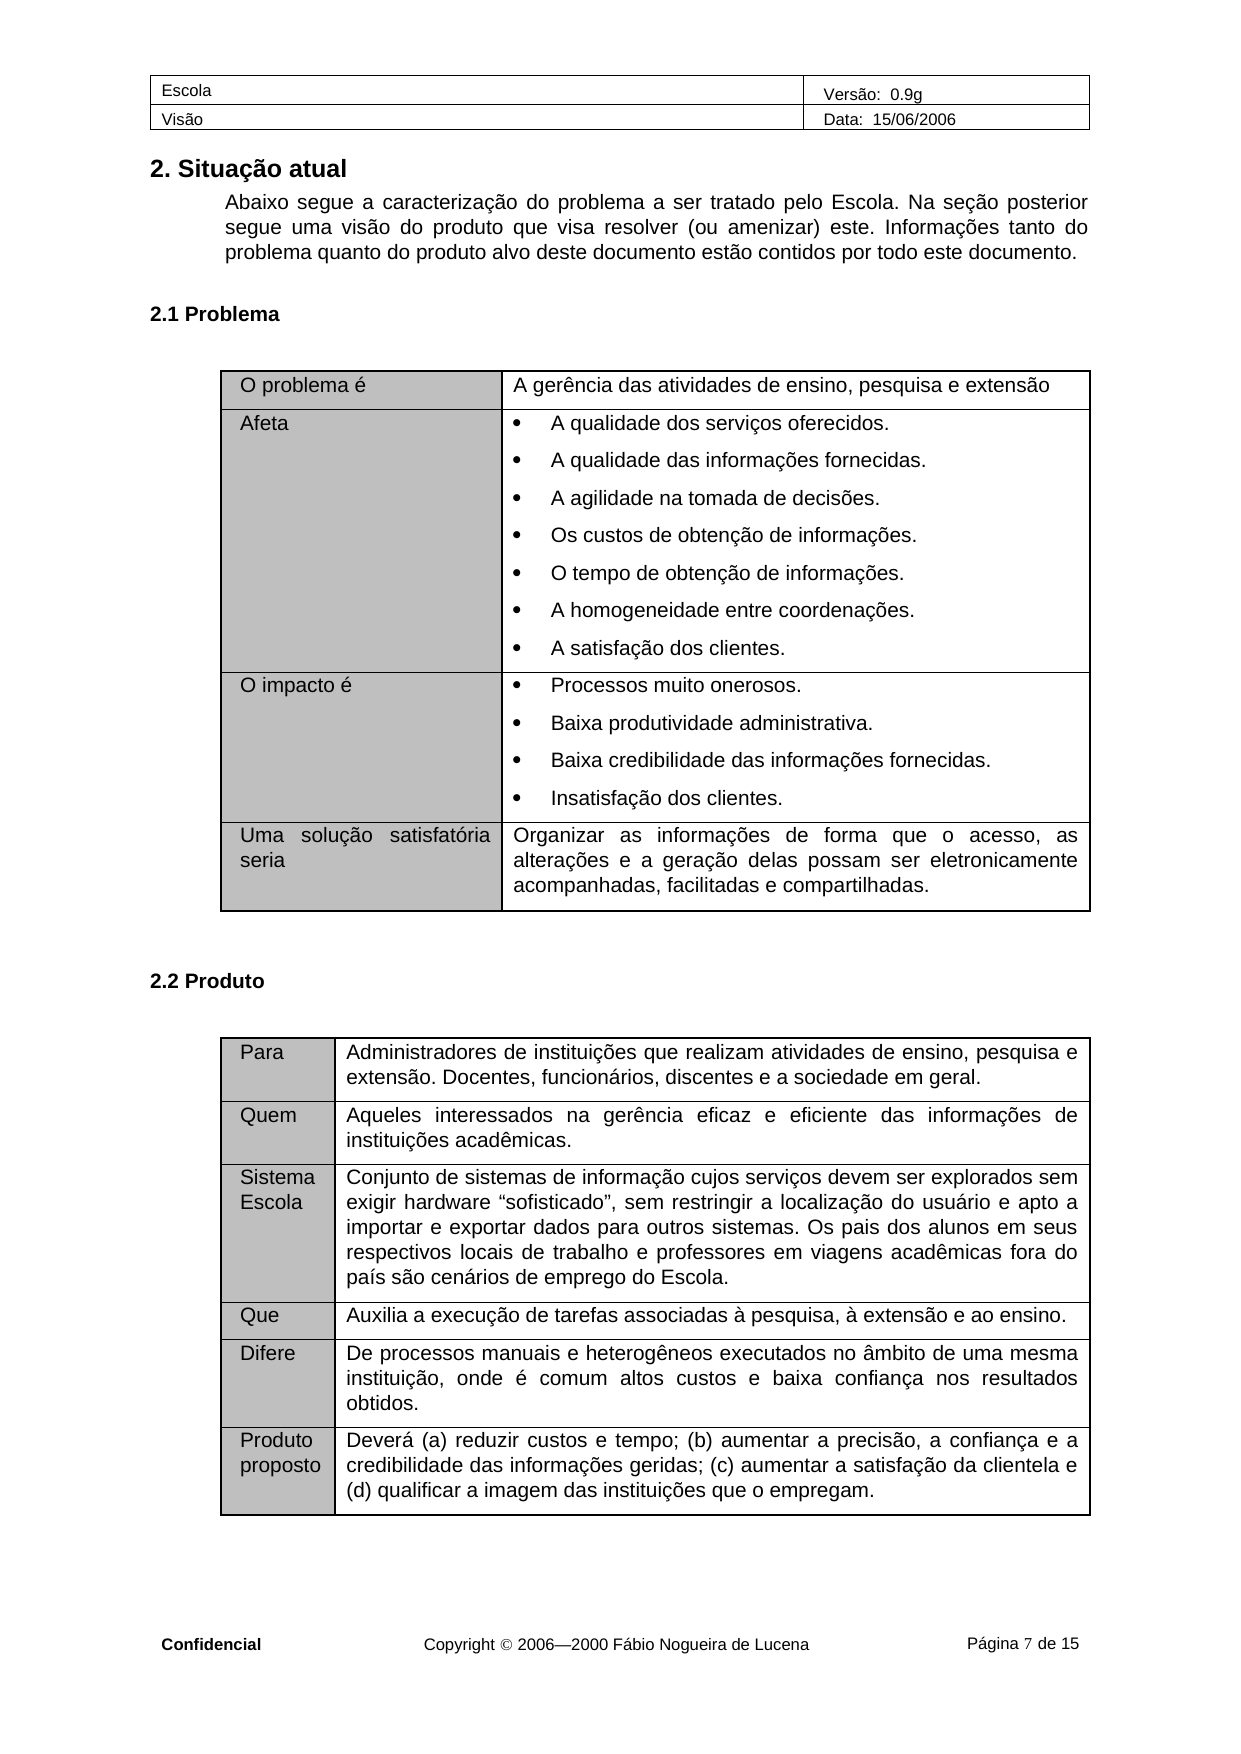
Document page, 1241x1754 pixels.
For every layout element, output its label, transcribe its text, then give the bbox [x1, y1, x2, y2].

table_cell Deverá (a) reduzir custos e tempo; (b) aumentar a precisão, a confiança e a credibilidade das informações geridas; (c) aumentar a satisfação da clientela e (d) qualificar a imagem das instituições que o empregam. [336, 1428, 1089, 1514]
table_header A gerência das atividades de ensino, pesquisa e extensão [503, 372, 1089, 409]
table_cell Quem [222, 1102, 334, 1164]
table_header Para [222, 1039, 334, 1101]
subtitle Produto [150, 968, 1090, 993]
table_cell Produto proposto [222, 1428, 334, 1514]
text Abaixo segue a caracterização do problema a ser tratado pelo Escola. Na seção posterior segue uma visão do produto que visa resolver (ou amenizar) este. Informações tanto do problema quanto do produto alvo deste documento estão contidos por todo este documento. [225, 188, 1090, 263]
subtitle Situação atual [150, 154, 1090, 182]
table_cell O impacto é [222, 673, 501, 822]
table_cell Organizar as informações de forma que o acesso, as alterações e a geração delas possam ser eletronicamente acompanhadas, facilitadas e compartilhadas. [503, 823, 1089, 910]
table_cell Afeta [222, 410, 501, 672]
table_header Administradores de instituições que realizam atividades de ensino, pesquisa e extensão. Docentes, funcionários, discentes e a sociedade em geral. [336, 1039, 1089, 1101]
table_cell SistemaEscola [222, 1165, 334, 1302]
table_cell Uma solução satisfatória seria [222, 823, 501, 910]
table_cell Que [222, 1303, 334, 1339]
table_cell Conjunto de sistemas de informação cujos serviços devem ser explorados sem exigir hardware “sofisticado”, sem restringir a localização do usuário e apto a importar e exportar dados para outros sistemas. Os pais dos alunos em seus respectivos locais de trabalho e professores em viagens acadêmicas fora do país são cenários de emprego do Escola. [336, 1165, 1089, 1302]
table_cell Difere [222, 1340, 334, 1427]
table_cell De processos manuais e heterogêneos executados no âmbito de uma mesma instituição, onde é comum altos custos e baixa confiança nos resultados obtidos. [336, 1340, 1089, 1427]
table_cell Processos muito onerosos. Baixa produtividade administrativa. Baixa credibilidade das informações fornecidas. Insatisfação dos clientes. [503, 673, 1089, 822]
table_cell A qualidade dos serviços oferecidos. A qualidade das informações fornecidas. A agilidade na tomada de decisões. Os custos de obtenção de informações. O tempo de obtenção de informações. A homogeneidade entre coordenações. A satisfação dos clientes. [503, 410, 1089, 672]
table_header O problema é [222, 372, 501, 409]
table_cell Aqueles interessados na gerência eficaz e eficiente das informações de instituições acadêmicas. [336, 1102, 1089, 1164]
table_cell Auxilia a execução de tarefas associadas à pesquisa, à extensão e ao ensino. [336, 1303, 1089, 1339]
subtitle Problema [150, 301, 1090, 326]
